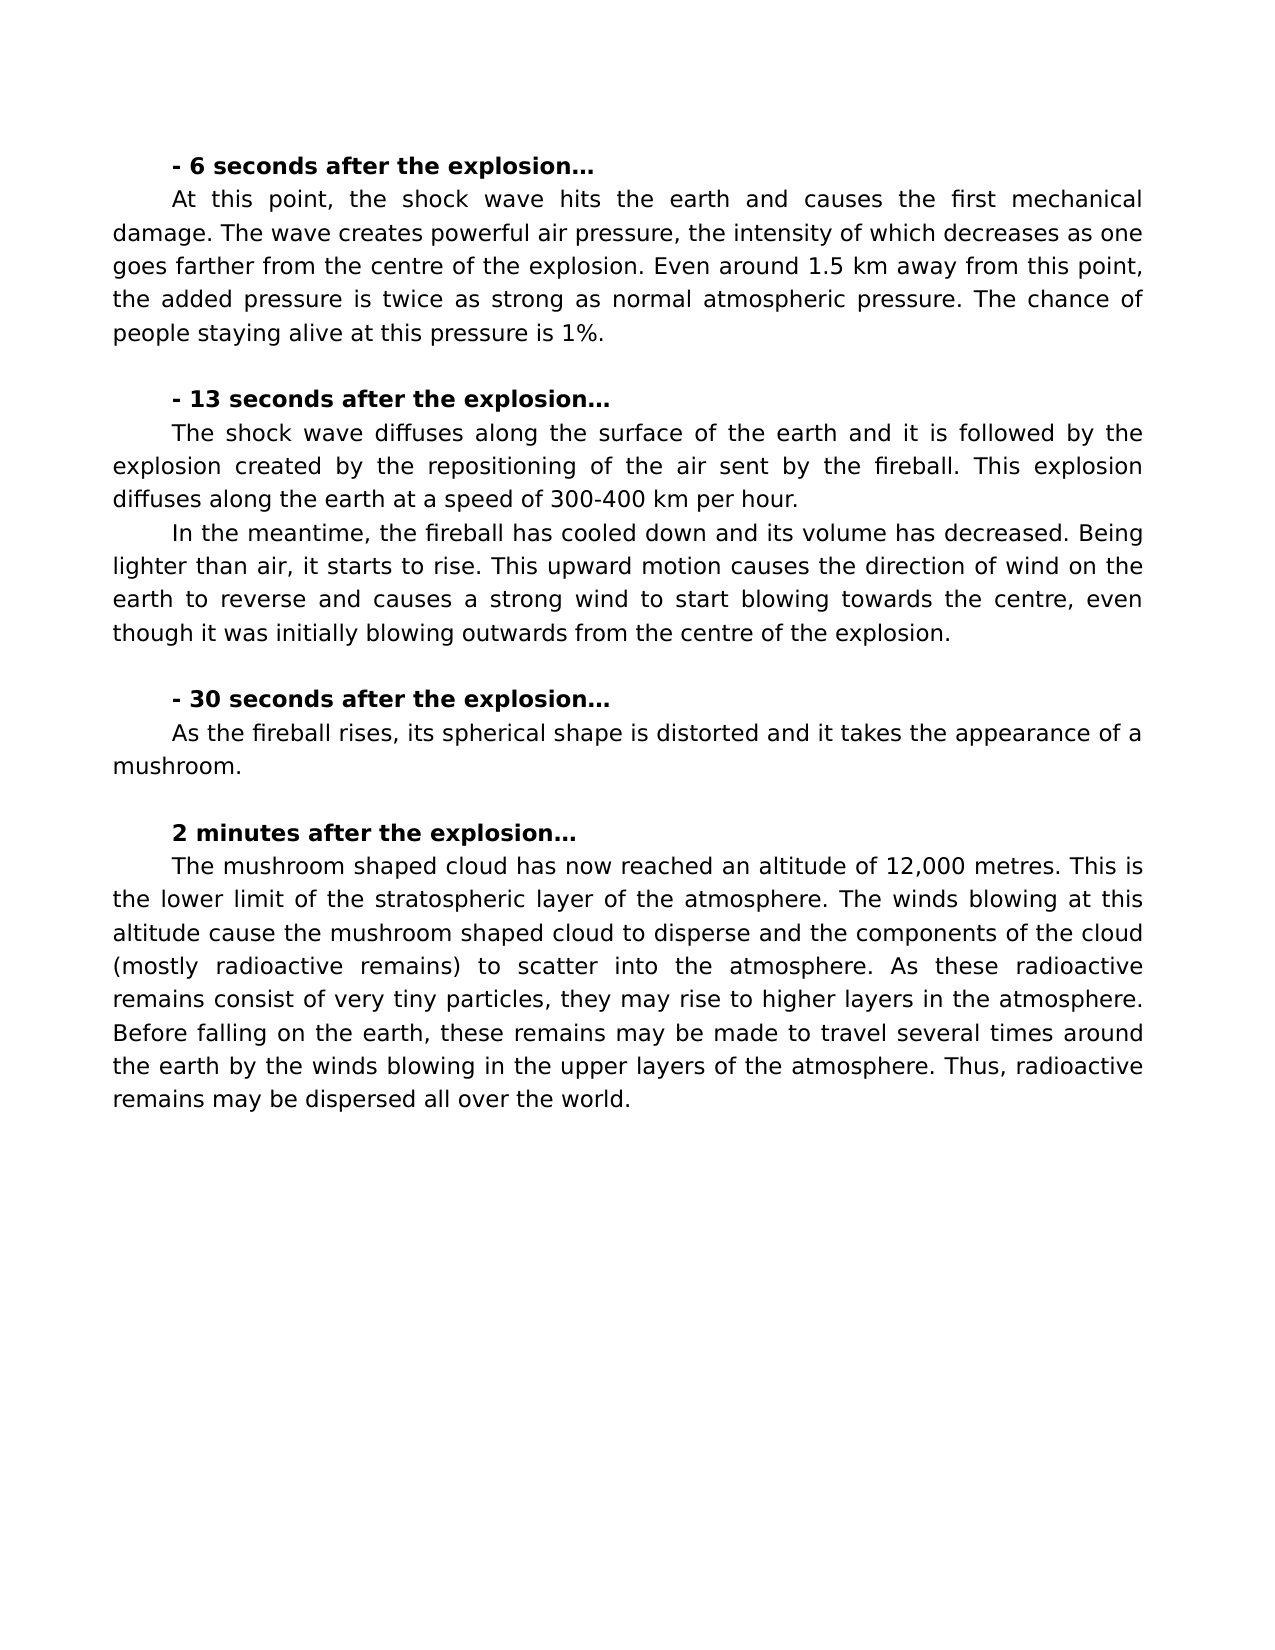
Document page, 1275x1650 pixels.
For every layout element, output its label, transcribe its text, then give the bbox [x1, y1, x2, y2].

text - 30 seconds after the explosion… [112, 681, 1145, 714]
text - 6 seconds after the explosion… [112, 148, 1145, 181]
text The mushroom shaped cloud has now reached an altitude of 12,000 metres. This is the lower limit of the stratospheric layer of the atmosphere. The winds blowing at this altitude cause the mushroom shaped cloud to disperse and the components of the cloud (mostly radioactive remains) to scatter into the atmosphere. As these radioactive remains consist of very tiny particles, they may rise to higher layers in the atmosphere. Before falling on the earth, these remains may be made to travel several times around the earth by the winds blowing in the upper layers of the atmosphere. Thus, radioactive remains may be dispersed all over the world. [112, 848, 1145, 1114]
text 2 minutes after the explosion… [112, 814, 1145, 848]
text As the fireball rises, its spherical shape is distorted and it takes the appearance of a mushroom. [112, 714, 1145, 781]
text - 13 seconds after the explosion… [112, 381, 1145, 414]
text The shock wave diffuses along the surface of the earth and it is followed by the explosion created by the repositioning of the air sent by the fireball. This explosion diffuses along the earth at a speed of 300-400 km per hour. [112, 414, 1145, 514]
text In the meantime, the fireball has cooled down and its volume has decreased. Being lighter than air, it starts to rise. This upward motion causes the direction of wind on the earth to reverse and causes a strong wind to start blowing towards the centre, even though it was initially blowing outwards from the centre of the explosion. [112, 514, 1145, 648]
text At this point, the shock wave hits the earth and causes the first mechanical damage. The wave creates powerful air pressure, the intensity of which decreases as one goes farther from the centre of the explosion. Even around 1.5 km away from this point, the added pressure is twice as strong as normal atmospheric pressure. The chance of people staying alive at this pressure is 1%. [112, 181, 1145, 348]
